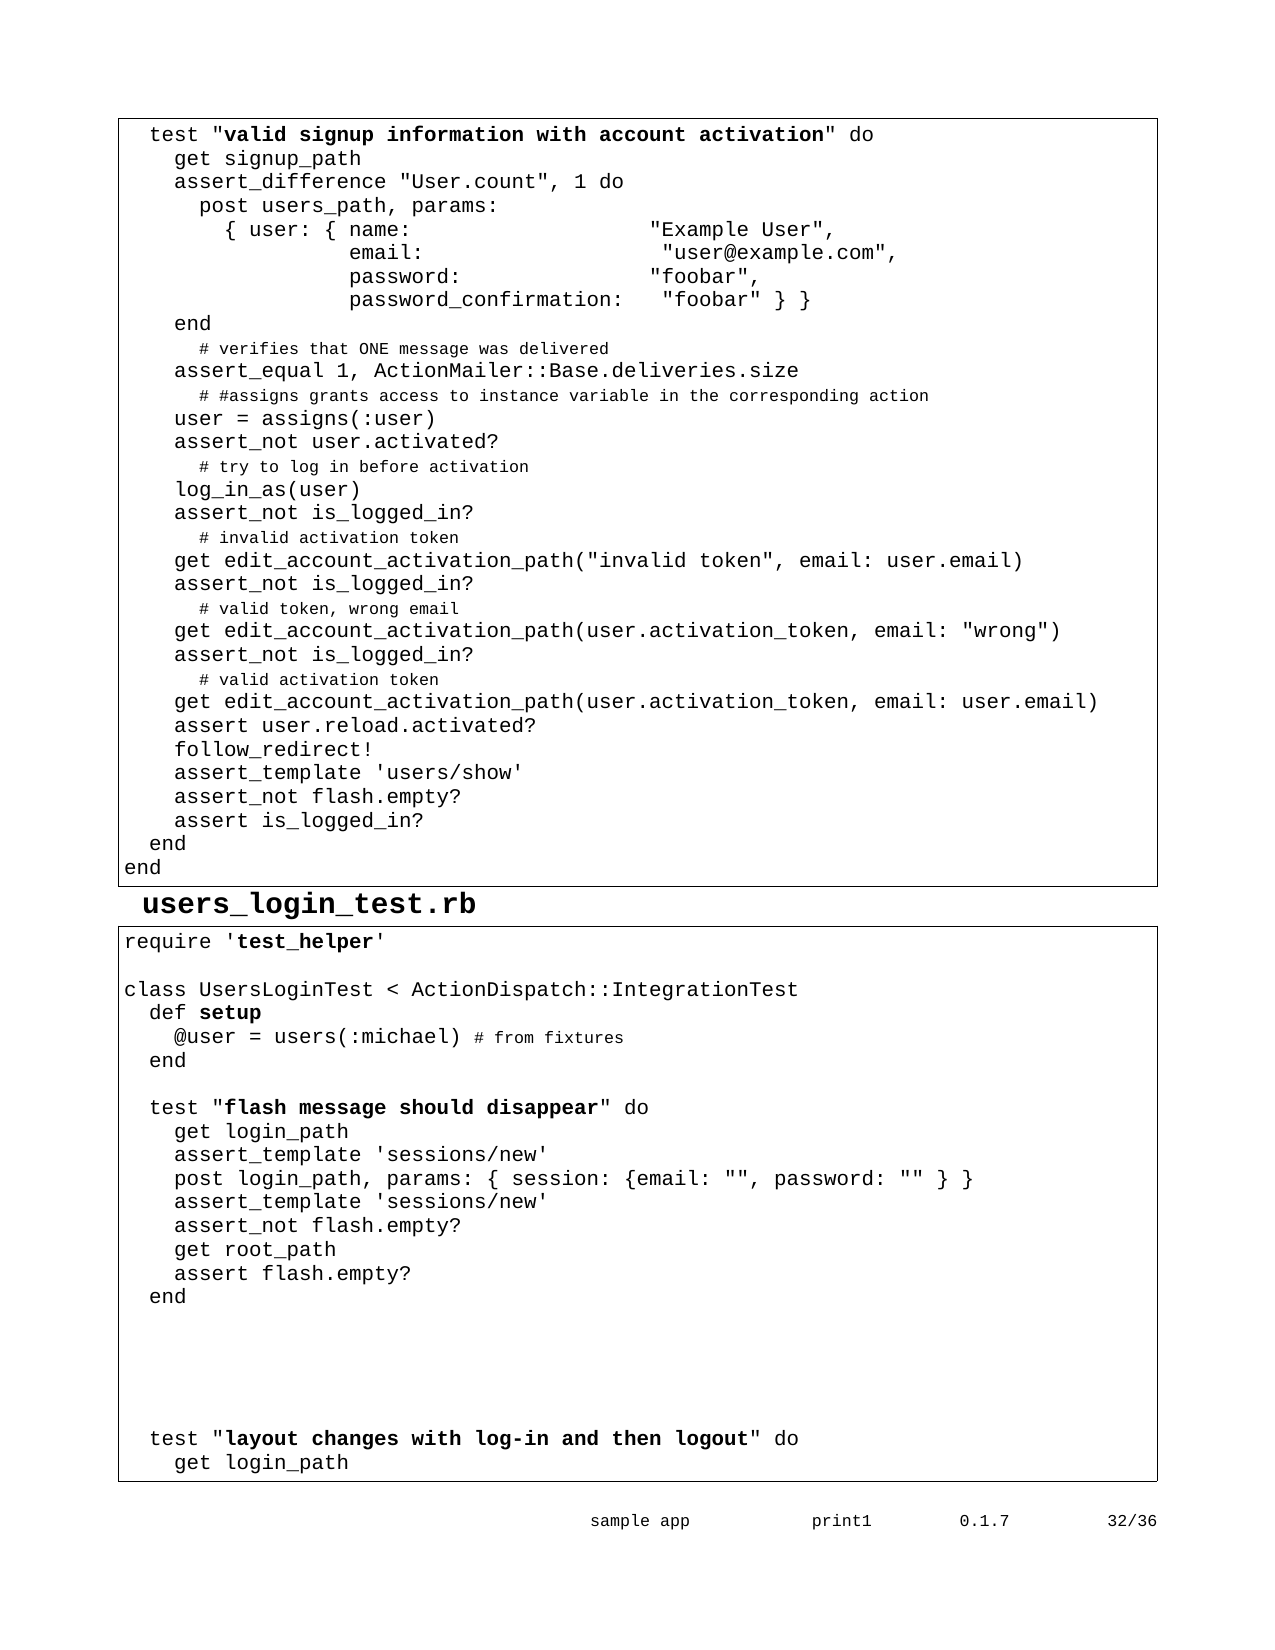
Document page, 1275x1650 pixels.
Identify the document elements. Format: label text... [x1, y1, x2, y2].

table_header require 'test_helper' class UsersLoginTest < ActionDispatch::IntegrationTest def setup @user = users(:michael) # from fixtures end test "flash message should disappear" do get login_path assert_template 'sessions/new' post login_path, params: { session: {email: "", password: "" } } assert_template 'sessions/new' assert_not flash.empty? get root_path assert flash.empty? end test "layout changes with log-in and then logout" do get login_path [119, 927, 1157, 1481]
subtitle users_login_test.rb [142, 889, 1157, 923]
table_header test "valid signup information with account activation" do get signup_path assert_difference "User.count", 1 do post users_path, params: { user: { name: "Example User", email: "user@example.com", password: "foobar", password_confirmation: "foobar" } } end # verifies that ONE message was delivered assert_equal 1, ActionMailer::Base.deliveries.size # #assigns grants access to instance variable in the corresponding action user = assigns(:user) assert_not user.activated? # try to log in before activation log_in_as(user) assert_not is_logged_in? # invalid activation token get edit_account_activation_path("invalid token", email: user.email) assert_not is_logged_in? # valid token, wrong email get edit_account_activation_path(user.activation_token, email: "wrong") assert_not is_logged_in? # valid activation token get edit_account_activation_path(user.activation_token, email: user.email) assert user.reload.activated? follow_redirect! assert_template 'users/show' assert_not flash.empty? assert is_logged_in? end end [119, 119, 1157, 886]
